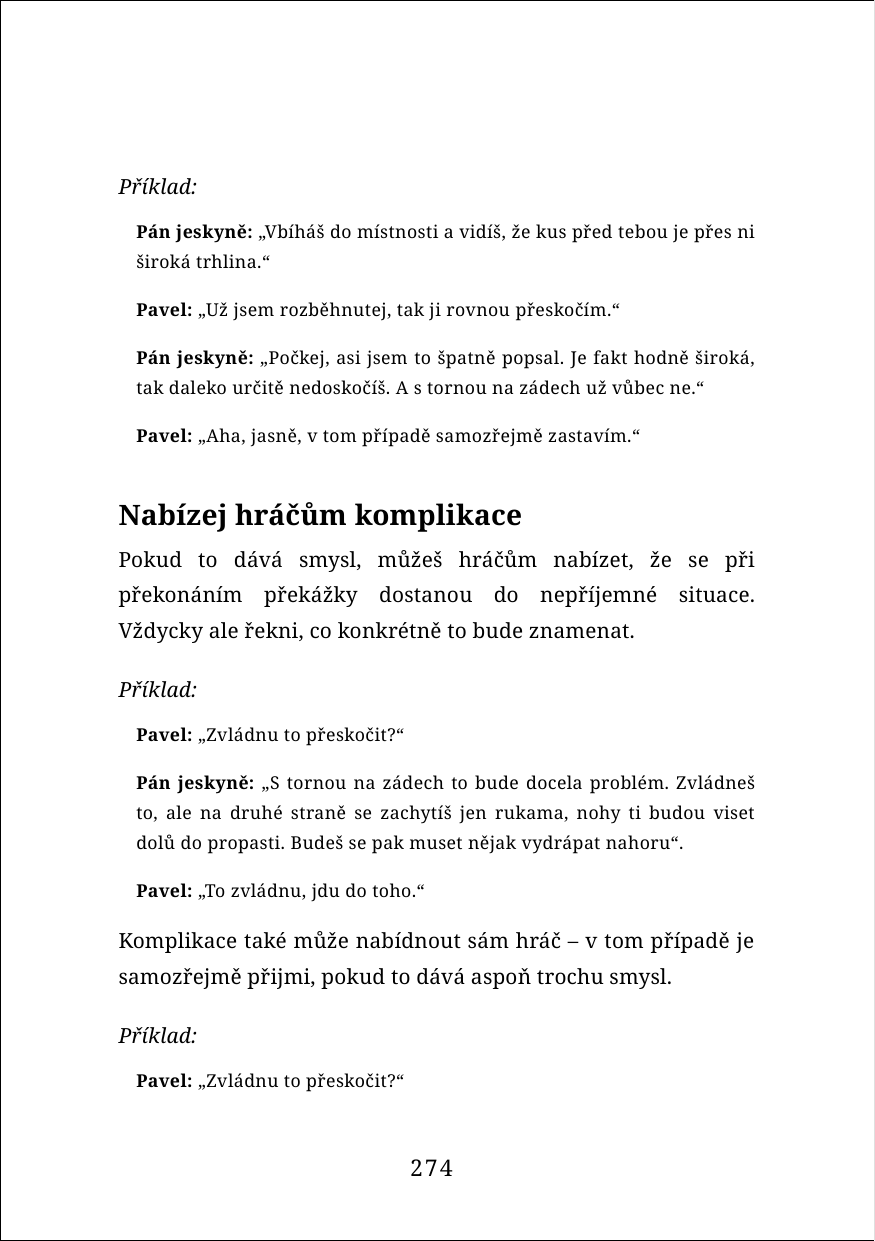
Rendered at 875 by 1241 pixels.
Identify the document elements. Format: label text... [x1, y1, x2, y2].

text Příklad: [118, 675, 756, 703]
text Pavel: „Zvládnu to přeskočit?“ [136, 722, 756, 747]
text Pavel: „Zvládnu to přeskočit?“ [136, 1068, 756, 1093]
subtitle Nabízej hráčům komplikace [118, 495, 756, 533]
text Pavel: „Už jsem rozběhnutej, tak ji rovnou přeskočím.“ [136, 297, 756, 321]
text Pavel: „Aha, jasně, v tom případě samozřejmě zastavím.“ [136, 423, 756, 447]
text Pokud to dává smysl, můžeš hráčům nabízet, že se při překonáním překážky dostanou do nepříjemné situace. Vždycky ale řekni, co konkrétně to bude znamenat. [118, 545, 756, 644]
text Pán jeskyně: „Vbíháš do místnosti a vidíš, že kus před tebou je přes ni široká trhlina.“ [136, 219, 756, 273]
text Pavel: „To zvládnu, jdu do toho.“ [136, 879, 756, 903]
text Komplikace také může nabídnout sám hráč – v tom případě je samozřejmě přijmi, pokud to dává aspoň trochu smysl. [118, 927, 756, 991]
text Pán jeskyně: „Počkej, asi jsem to špatně popsal. Je fakt hodně široká, tak daleko určitě nedoskočíš. A s tornou na zádech už vůbec ne.“ [136, 345, 756, 399]
text Příklad: [118, 172, 756, 200]
text Pán jeskyně: „S tornou na zádech to bude docela problém. Zvládneš to, ale na druhé straně se zachytíš jen rukama, nohy ti budou viset dolů do propasti. Budeš se pak muset nějak vydrápat nahoru“. [136, 770, 756, 855]
text Příklad: [118, 1021, 756, 1050]
